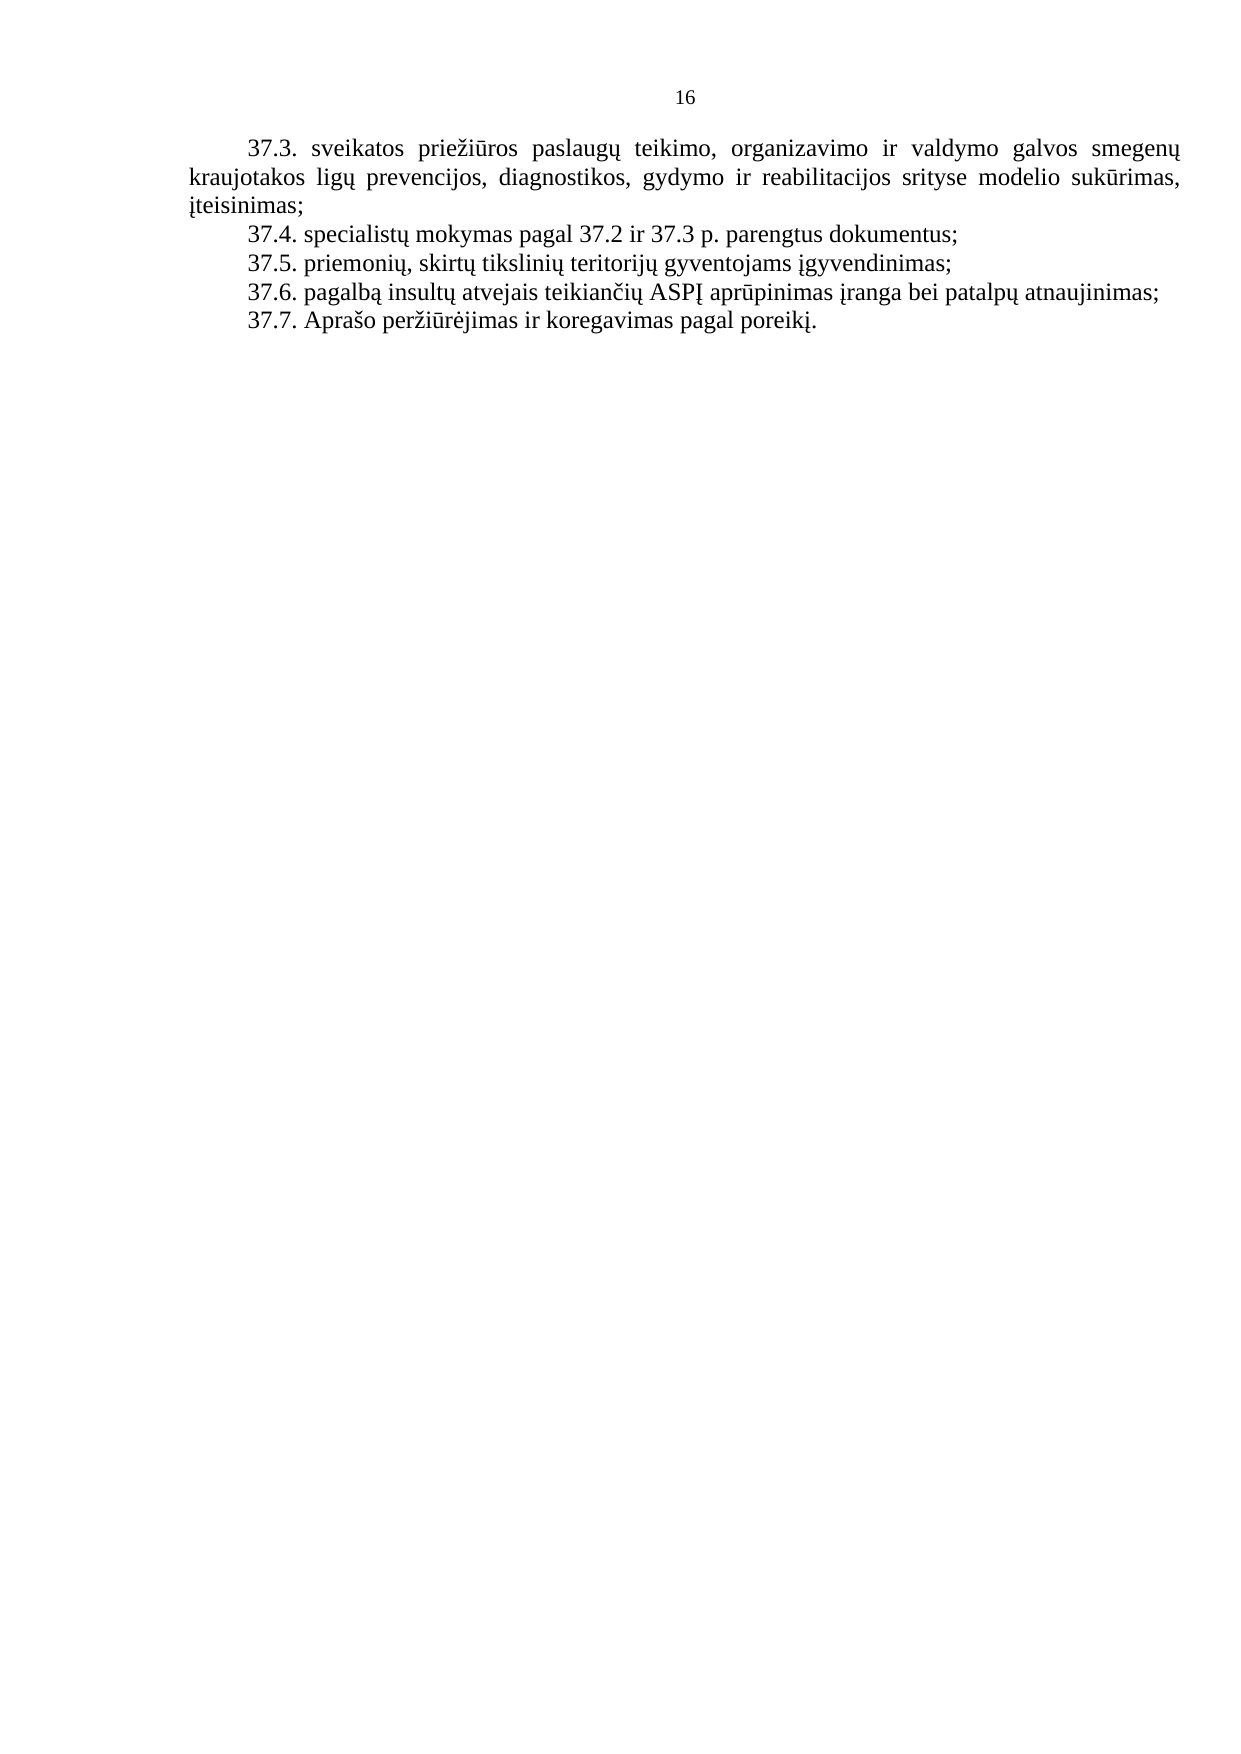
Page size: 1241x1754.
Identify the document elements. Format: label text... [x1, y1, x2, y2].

text 37.5. priemonių, skirtų tikslinių teritorijų gyventojams įgyvendinimas; [188, 248, 1181, 277]
text 37.4. specialistų mokymas pagal 37.2 ir 37.3 p. parengtus dokumentus; [188, 219, 1181, 248]
text 37.6. pagalbą insultų atvejais teikiančių ASPĮ aprūpinimas įranga bei patalpų atnaujinimas; [188, 277, 1181, 306]
text 37.7. Aprašo peržiūrėjimas ir koregavimas pagal poreikį. [188, 306, 1181, 334]
text 37.3. sveikatos priežiūros paslaugų teikimo, organizavimo ir valdymo galvos smegenų kraujotakos ligų prevencijos, diagnostikos, gydymo ir reabilitacijos srityse modelio sukūrimas, įteisinimas; [188, 133, 1181, 219]
